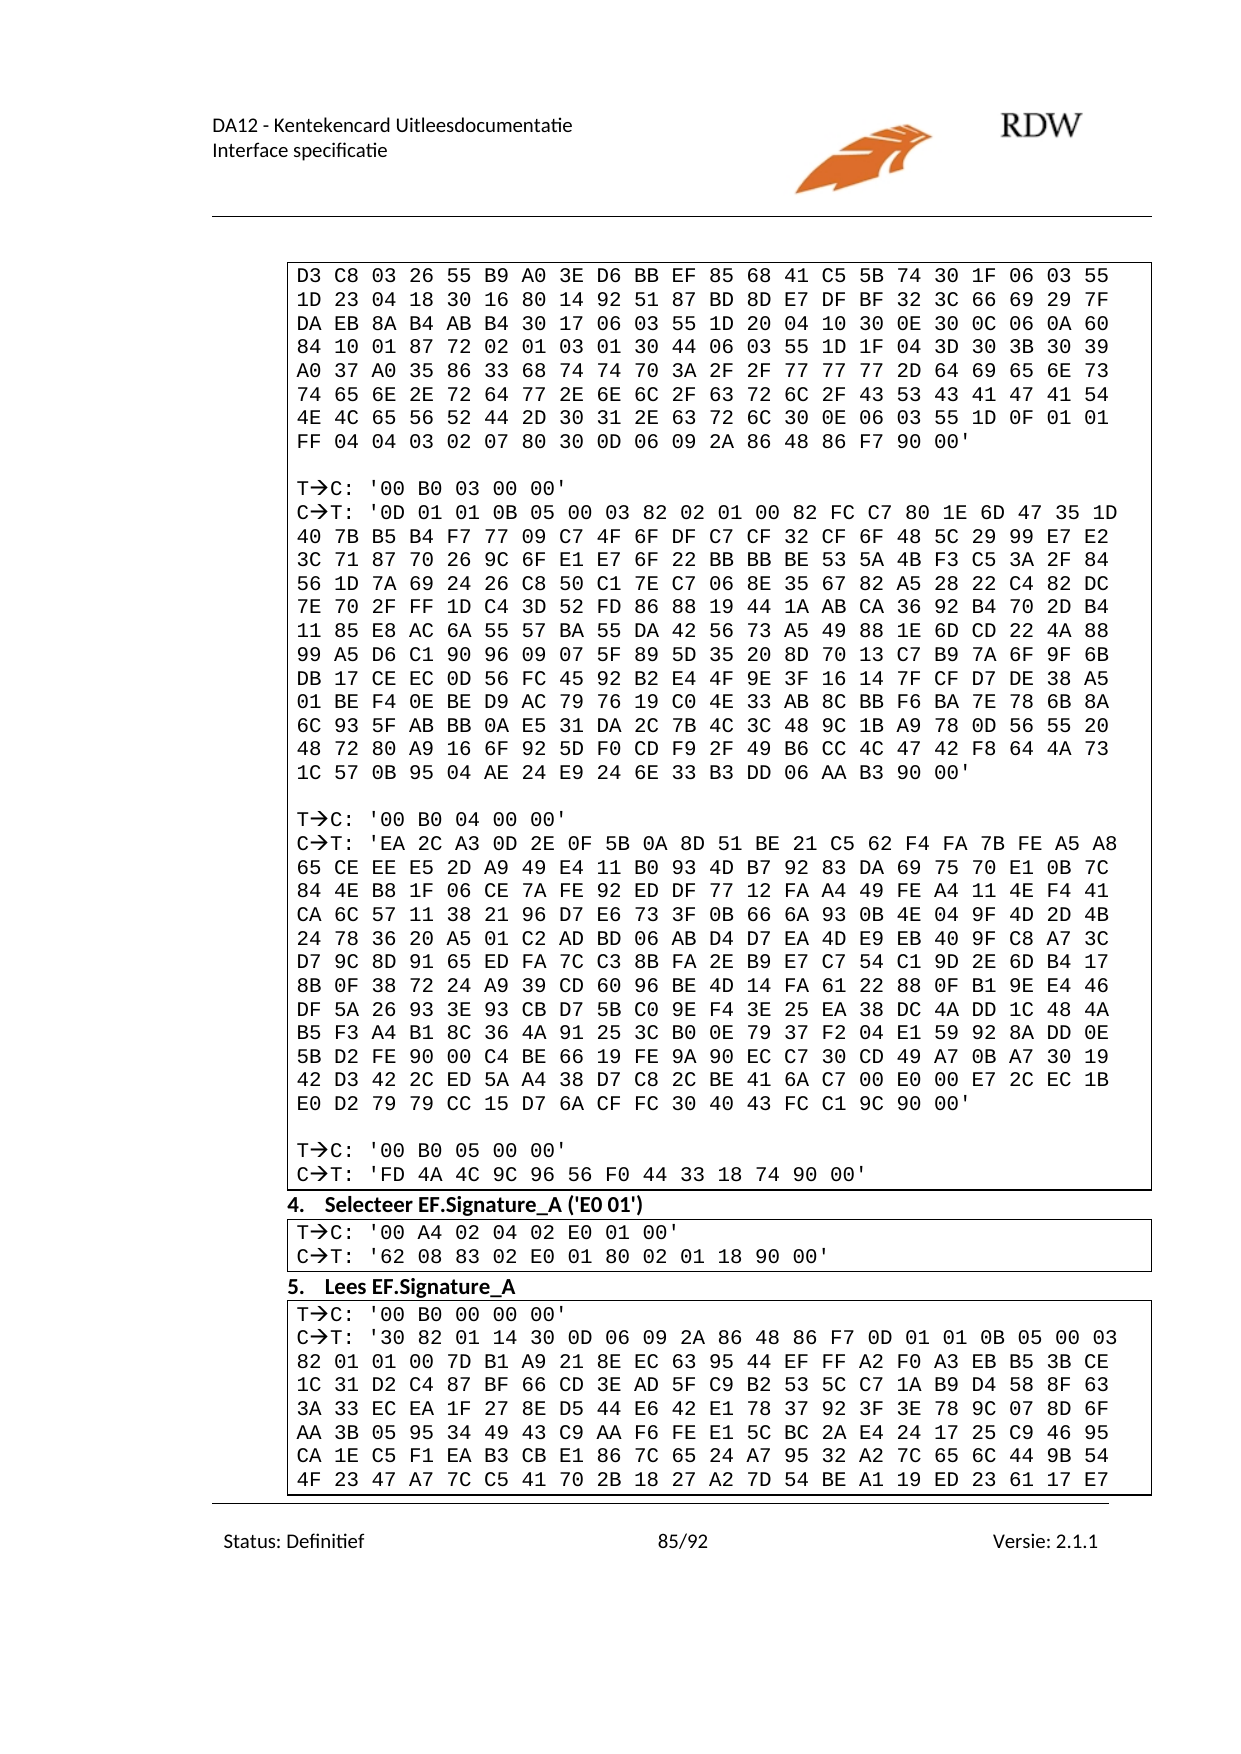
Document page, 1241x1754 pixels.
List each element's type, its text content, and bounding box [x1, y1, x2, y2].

text CT: 'FD 4A 4C 9C 96 56 F0 44 33 18 74 90 00' [288, 1161, 1151, 1189]
list Lees EF.Signature_A [287, 1272, 1152, 1300]
text TC: '00 A4 02 04 02 E0 01 00' [288, 1220, 1151, 1242]
text CT: '62 08 83 02 E0 01 80 02 01 18 90 00' [288, 1242, 1151, 1271]
list Selecteer EF.Signature_A ('E0 01') [287, 1191, 1152, 1219]
text TC: '00 B0 00 00 00' [288, 1301, 1151, 1324]
text CT: '30 82 01 14 30 0D 06 09 2A 86 48 86 F7 0D 01 01 0B 05 00 03 82 01 01 00 7D B1 A9 21 8E EC 63 95 44 EF FF A2 F0 A3 EB B5 3B CE 1C 31 D2 C4 87 BF 66 CD 3E AD 5F C9 B2 53 5C C7 1A B9 D4 58 8F 63 3A 33 EC EA 1F 27 8E D5 44 E6 42 E1 78 37 92 3F 3E 78 9C 07 8D 6F AA 3B 05 95 34 49 43 C9 AA F6 FE E1 5C BC 2A E4 24 17 25 C9 46 95 CA 1E C5 F1 EA B3 CB E1 86 7C 65 24 A7 95 32 A2 7C 65 6C 44 9B 54 4F 23 47 A7 7C C5 41 70 2B 18 27 A2 7D 54 BE A1 19 ED 23 61 17 E7 [288, 1324, 1151, 1494]
text TC: '00 B0 04 00 00' [288, 806, 1151, 830]
text CT: '0D 01 01 0B 05 00 03 82 02 01 00 82 FC C7 80 1E 6D 47 35 1D 40 7B B5 B4 F7 77 09 C7 4F 6F DF C7 CF 32 CF 6F 48 5C 29 99 E7 E2 3C 71 87 70 26 9C 6F E1 E7 6F 22 BB BB BE 53 5A 4B F3 C5 3A 2F 84 56 1D 7A 69 24 26 C8 50 C1 7E C7 06 8E 35 67 82 A5 28 22 C4 82 DC 7E 70 2F FF 1D C4 3D 52 FD 86 88 19 44 1A AB CA 36 92 B4 70 2D B4 11 85 E8 AC 6A 55 57 BA 55 DA 42 56 73 A5 49 88 1E 6D CD 22 4A 88 99 A5 D6 C1 90 96 09 07 5F 89 5D 35 20 8D 70 13 C7 B9 7A 6F 9F 6B DB 17 CE EC 0D 56 FC 45 92 B2 E4 4F 9E 3F 16 14 7F CF D7 DE 38 A5 01 BE F4 0E BE D9 AC 79 76 19 C0 4E 33 AB 8C BB F6 BA 7E 78 6B 8A 6C 93 5F AB BB 0A E5 31 DA 2C 7B 4C 3C 48 9C 1B A9 78 0D 56 55 20 48 72 80 A9 16 6F 92 5D F0 CD F9 2F 49 B6 CC 4C 47 42 F8 64 4A 73 1C 57 0B 95 04 AE 24 E9 24 6E 33 B3 DD 06 AA B3 90 00' [288, 499, 1151, 786]
text D3 C8 03 26 55 B9 A0 3E D6 BB EF 85 68 41 C5 5B 74 30 1F 06 03 55 1D 23 04 18 30 16 80 14 92 51 87 BD 8D E7 DF BF 32 3C 66 69 29 7F DA EB 8A B4 AB B4 30 17 06 03 55 1D 20 04 10 30 0E 30 0C 06 0A 60 84 10 01 87 72 02 01 03 01 30 44 06 03 55 1D 1F 04 3D 30 3B 30 39 A0 37 A0 35 86 33 68 74 74 70 3A 2F 2F 77 77 77 2D 64 69 65 6E 73 74 65 6E 2E 72 64 77 2E 6E 6C 2F 63 72 6C 2F 43 53 43 41 47 41 54 4E 4C 65 56 52 44 2D 30 31 2E 63 72 6C 30 0E 06 03 55 1D 0F 01 01 FF 04 04 03 02 07 80 30 0D 06 09 2A 86 48 86 F7 90 00' [288, 263, 1151, 454]
text CT: 'EA 2C A3 0D 2E 0F 5B 0A 8D 51 BE 21 C5 62 F4 FA 7B FE A5 A8 65 CE EE E5 2D A9 49 E4 11 B0 93 4D B7 92 83 DA 69 75 70 E1 0B 7C 84 4E B8 1F 06 CE 7A FE 92 ED DF 77 12 FA A4 49 FE A4 11 4E F4 41 CA 6C 57 11 38 21 96 D7 E6 73 3F 0B 66 6A 93 0B 4E 04 9F 4D 2D 4B 24 78 36 20 A5 01 C2 AD BD 06 AB D4 D7 EA 4D E9 EB 40 9F C8 A7 3C D7 9C 8D 91 65 ED FA 7C C3 8B FA 2E B9 E7 C7 54 C1 9D 2E 6D B4 17 8B 0F 38 72 24 A9 39 CD 60 96 BE 4D 14 FA 61 22 88 0F B1 9E E4 46 DF 5A 26 93 3E 93 CB D7 5B C0 9E F4 3E 25 EA 38 DC 4A DD 1C 48 4A B5 F3 A4 B1 8C 36 4A 91 25 3C B0 0E 79 37 F2 04 E1 59 92 8A DD 0E 5B D2 FE 90 00 C4 BE 66 19 FE 9A 90 EC C7 30 CD 49 A7 0B A7 30 19 42 D3 42 2C ED 5A A4 38 D7 C8 2C BE 41 6A C7 00 E0 00 E7 2C EC 1B E0 D2 79 79 CC 15 D7 6A CF FC 30 40 43 FC C1 9C 90 00' [288, 830, 1151, 1117]
text TC: '00 B0 05 00 00' [288, 1137, 1151, 1161]
text TC: '00 B0 03 00 00' [288, 475, 1151, 499]
